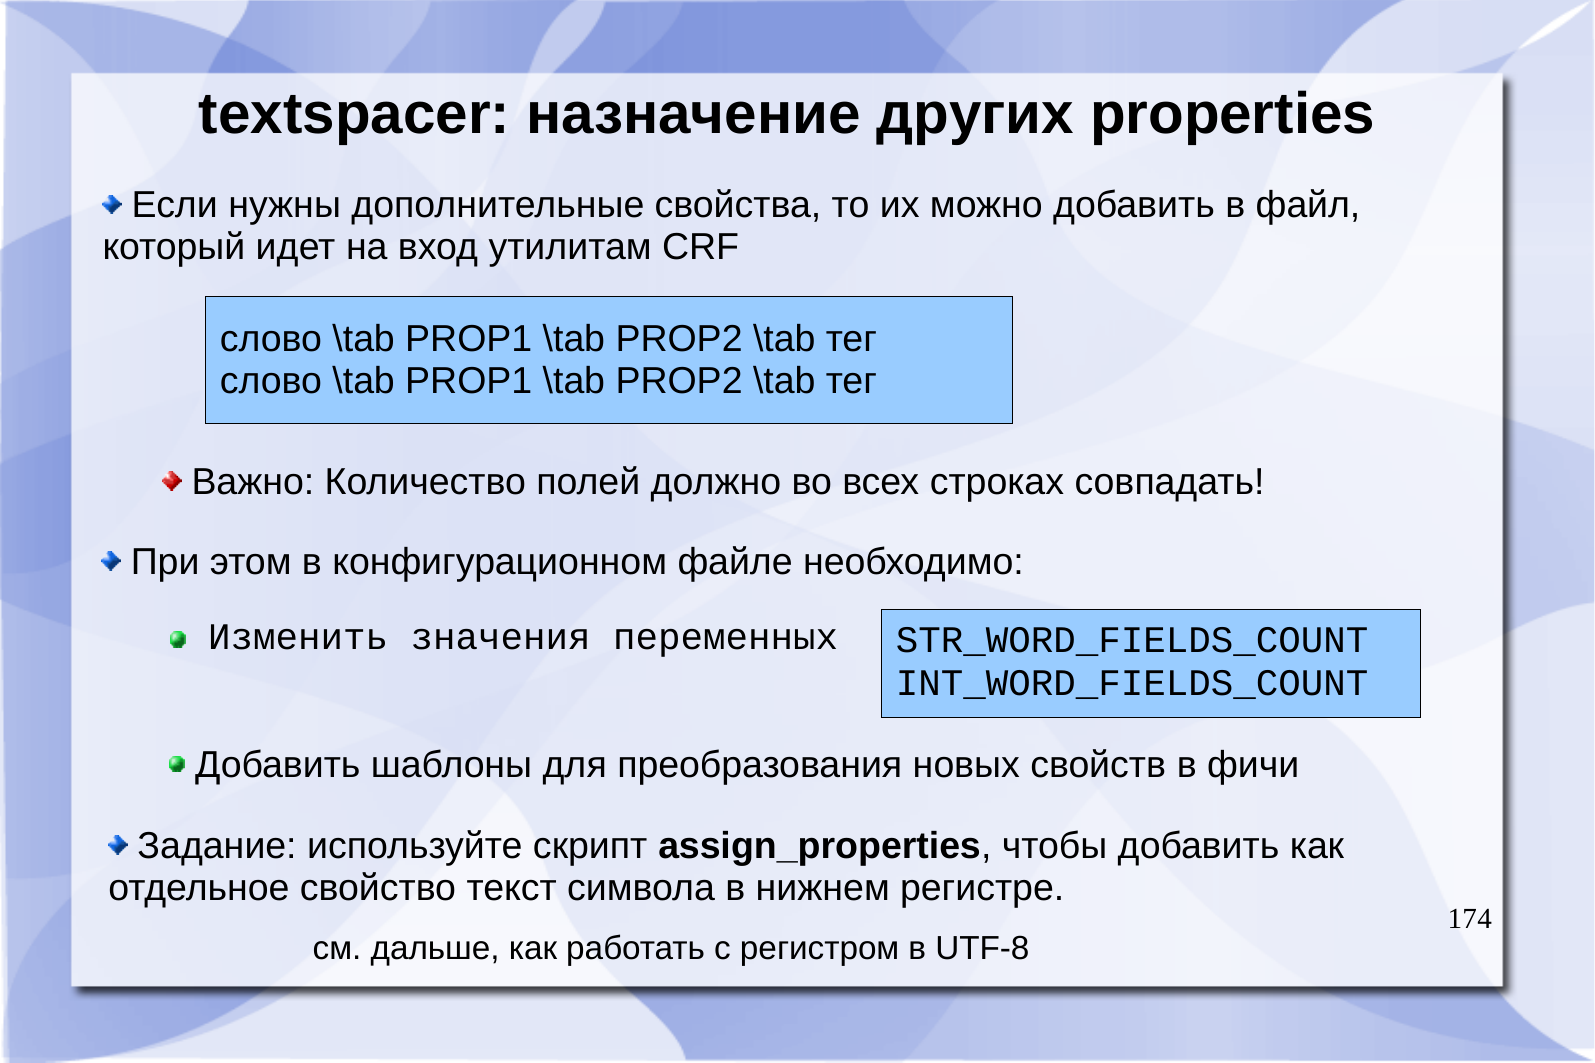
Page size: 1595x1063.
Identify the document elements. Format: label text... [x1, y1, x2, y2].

text_box Изменить значения переменных [155, 610, 854, 669]
title textspacer: назначение других properties [75, 69, 1501, 158]
text_box Если нужны дополнительные свойства, то их можно добавить в файл, который идет на вход утилитам CRF [87, 176, 1429, 276]
text_box Важно: Количество полей должно во всех строках совпадать! [147, 452, 1281, 510]
picture [0, 0, 1595, 1063]
text_box Задание: используйте скрипт assign_properties, чтобы добавить как отдельное свойство текст символа в нижнем регистре. [93, 816, 1409, 916]
text_box слово \tab PROP1 \tab PROP2 \tab тег слово \tab PROP1 \tab PROP2 \tab тег [205, 296, 1013, 424]
text_box см. дальше, как работать с регистром в UTF-8 [297, 922, 1046, 974]
text_box При этом в конфигурационном файле необходимо: [86, 532, 1040, 590]
text_box Добавить шаблоны для преобразования новых свойств в фичи [154, 735, 1316, 793]
text_box STR_WORD_FIELDS_COUNT INT_WORD_FIELDS_COUNT [881, 609, 1421, 718]
